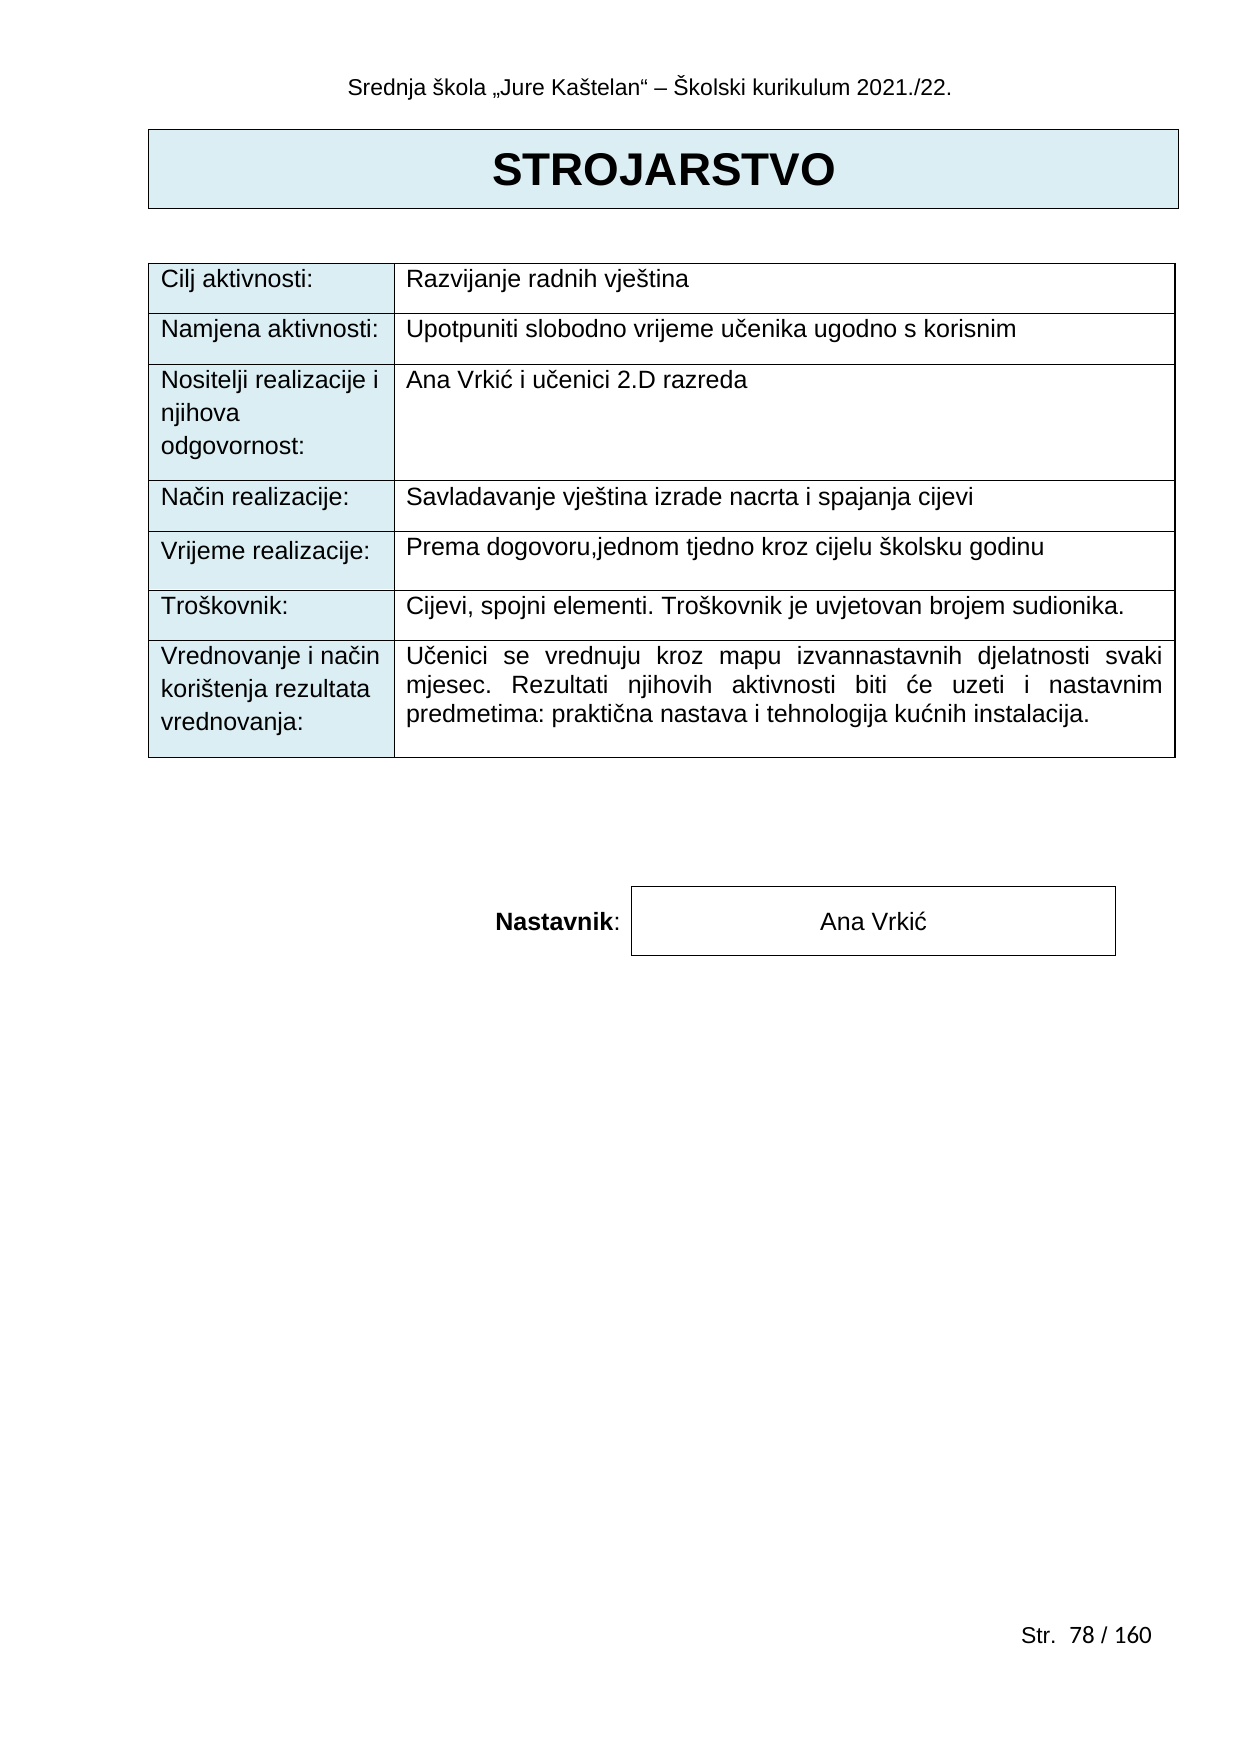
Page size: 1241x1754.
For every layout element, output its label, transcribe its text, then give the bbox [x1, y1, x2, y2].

table_cell Savladavanje vještina izrade nacrta i spajanja cijevi [395, 481, 1174, 531]
table_header STROJARSTVO [149, 130, 1178, 208]
table_header Cilj aktivnosti: [149, 264, 394, 313]
table_cell Troškovnik: [149, 591, 394, 640]
table_cell Učenici se vrednuju kroz mapu izvannastavnih djelatnosti svaki mjesec. Rezultati njihovih aktivnosti biti će uzeti i nastavnim predmetima: praktična nastava i tehnologija kućnih instalacija. [395, 641, 1174, 757]
table_cell Cijevi, spojni elementi. Troškovnik je uvjetovan brojem sudionika. [395, 591, 1174, 640]
table_cell Vrednovanje i način korištenja rezultata vrednovanja: [149, 641, 394, 757]
table_cell Način realizacije: [149, 481, 394, 531]
table_cell Nositelji realizacije i njihova odgovornost: [149, 365, 394, 480]
table_header Ana Vrkić [632, 887, 1115, 955]
table_header Razvijanje radnih vještina [395, 264, 1174, 313]
table_cell Vrijeme realizacije: [149, 532, 394, 589]
table_cell Ana Vrkić i učenici 2.D razreda [395, 365, 1174, 480]
table_cell Namjena aktivnosti: [149, 314, 394, 364]
table_cell Upotpuniti slobodno vrijeme učenika ugodno s korisnim [395, 314, 1174, 364]
table_cell Prema dogovoru,jednom tjedno kroz cijelu školsku godinu [395, 532, 1174, 589]
table_header Nastavnik: [148, 886, 631, 955]
